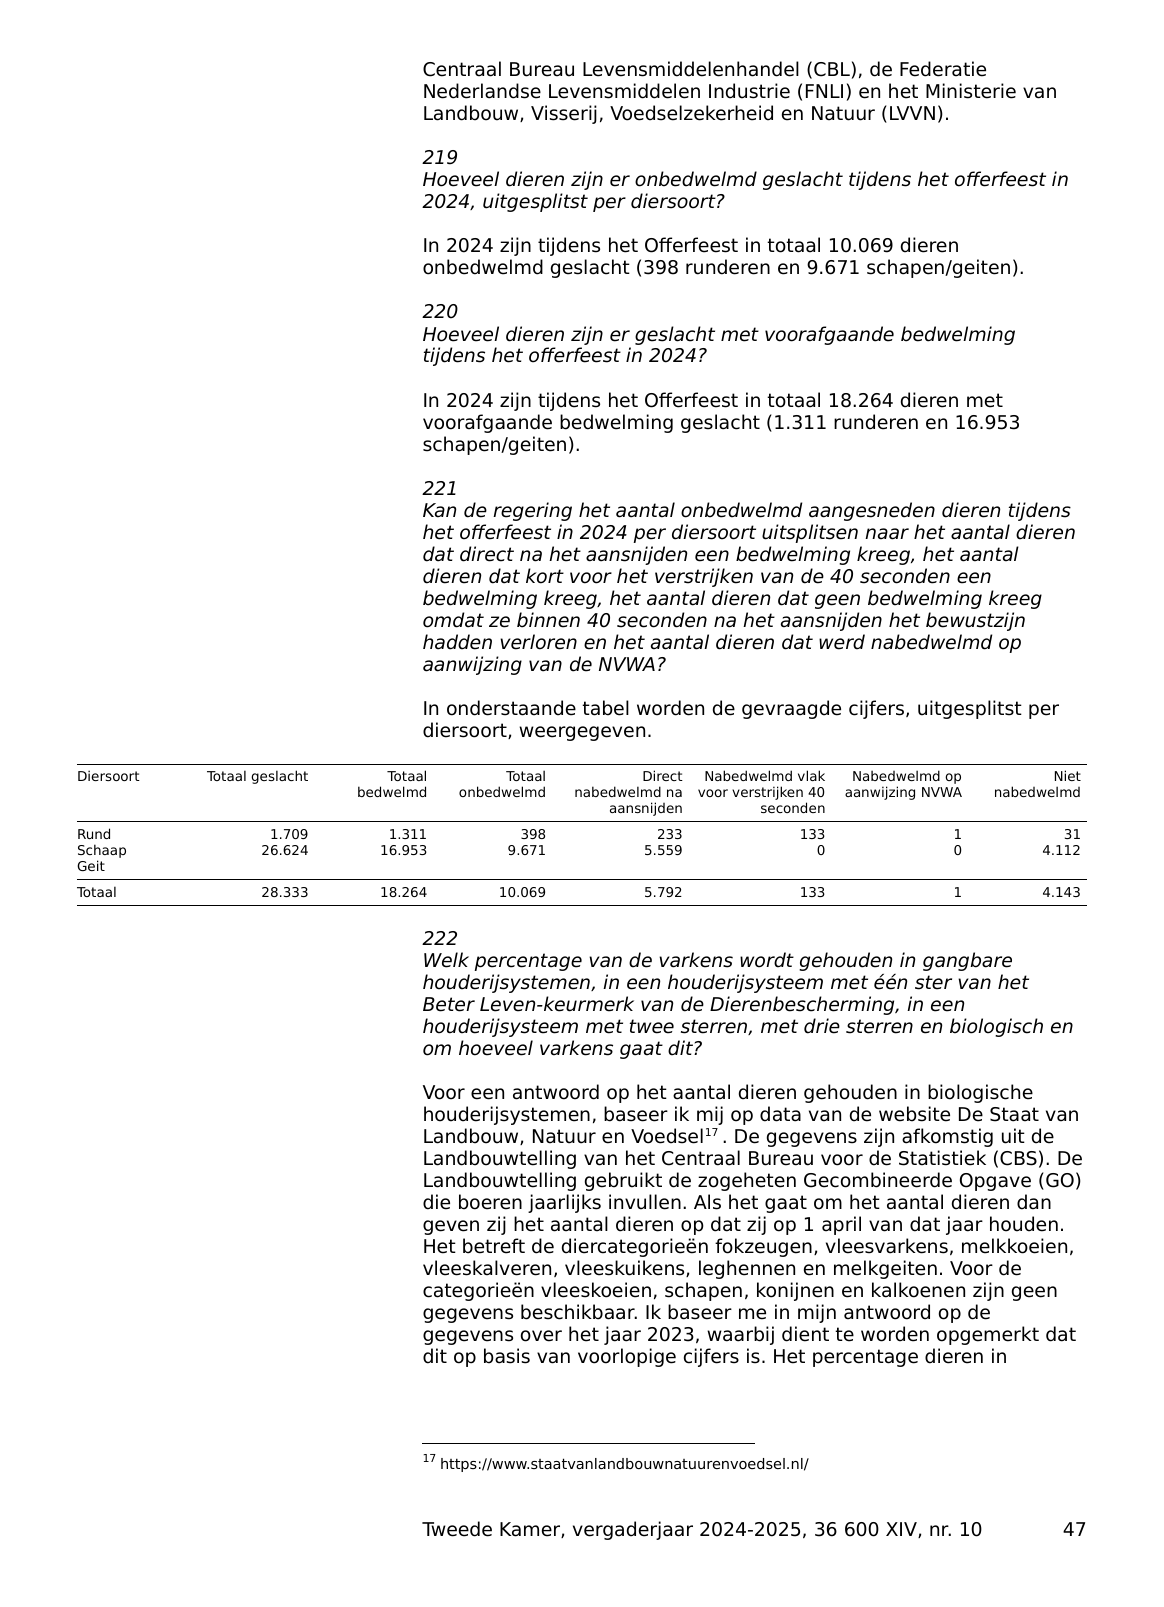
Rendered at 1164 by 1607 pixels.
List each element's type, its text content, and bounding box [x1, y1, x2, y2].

text https://www.staatvanlandbouwnatuurenvoedsel.nl/ [422, 1452, 1087, 1474]
table_cell 133 [689, 880, 831, 905]
text In 2024 zijn tijdens het Offerfeest in totaal 10.069 dieren onbedwelmd geslacht (398 runderen en 9.671 schapen/geiten). [422, 235, 1087, 279]
text Kan de regering het aantal onbedwelmd aangesneden dieren tijdens het offerfeest in 2024 per diersoort uitsplitsen naar het aantal dieren dat direct na het aansnijden een bedwelming kreeg, het aantal dieren dat kort voor het verstrijken van de 40 seconden een bedwelming kreeg, het aantal dieren dat geen bedwelming kreeg omdat ze binnen 40 seconden na het aansnijden het bewustzijn hadden verloren en het aantal dieren dat werd nabedwelmd op aanwijzing van de NVWA? [422, 500, 1087, 676]
table_cell 133 0 [689, 822, 831, 879]
table_cell 1 [831, 880, 968, 905]
table_cell 1 0 [831, 822, 968, 879]
text In onderstaande tabel worden de gevraagde cijfers, uitgesplitst per diersoort, weergegeven. [422, 698, 1087, 742]
text 219 [422, 147, 1087, 169]
table_cell 233 5.559 [552, 822, 688, 879]
table_cell 1.709 26.624 [196, 822, 314, 879]
text 220 [422, 301, 1087, 323]
table_cell 398 9.671 [433, 822, 552, 879]
text 222 [422, 928, 1087, 950]
table_cell 4.143 [968, 880, 1087, 905]
text Voor een antwoord op het aantal dieren gehouden in biologische houderijsystemen, baseer ik mij op data van de website De Staat van Landbouw, Natuur en Voedsel. De gegevens zijn afkomstig uit de Landbouwtelling van het Centraal Bureau voor de Statistiek (CBS). De Landbouwtelling gebruikt de zogeheten Gecombineerde Opgave (GO) die boeren jaarlijks invullen. Als het gaat om het aantal dieren dan geven zij het aantal dieren op dat zij op 1 april van dat jaar houden. Het betreft de diercategorieën fokzeugen, vleesvarkens, melkkoeien, vleeskalveren, vleeskuikens, leghennen en melkgeiten. Voor de categorieën vleeskoeien, schapen, konijnen en kalkoenen zijn geen gegevens beschikbaar. Ik baseer me in mijn antwoord op de gegevens over het jaar 2023, waarbij dient te worden opgemerkt dat dit op basis van voorlopige cijfers is. Het percentage dieren in [422, 1082, 1087, 1368]
table_cell 5.792 [552, 880, 688, 905]
table_header Totaal geslacht [196, 765, 314, 821]
text In 2024 zijn tijdens het Offerfeest in totaal 18.264 dieren met voorafgaande bedwelming geslacht (1.311 runderen en 16.953 schapen/geiten). [422, 389, 1087, 456]
text Welk percentage van de varkens wordt gehouden in gangbare houderijsystemen, in een houderijsysteem met één ster van het Beter Leven-keurmerk van de Dierenbescherming, in een houderijsysteem met twee sterren, met drie sterren en biologisch en om hoeveel varkens gaat dit? [422, 950, 1087, 1060]
table_cell Totaal [77, 880, 196, 905]
table_cell 18.264 [314, 880, 433, 905]
text Hoeveel dieren zijn er geslacht met voorafgaande bedwelming tijdens het offerfeest in 2024? [422, 323, 1087, 367]
table_cell Rund Schaap Geit [77, 822, 196, 879]
table_cell 10.069 [433, 880, 552, 905]
table_header Direct nabedwelmd na aansnijden [552, 765, 688, 821]
text 221 [422, 478, 1087, 500]
text Centraal Bureau Levensmiddelenhandel (CBL), de Federatie Nederlandse Levensmiddelen Industrie (FNLI) en het Ministerie van Landbouw, Visserij, Voedselzekerheid en Natuur (LVVN). [422, 59, 1087, 125]
table_cell 1.311 16.953 [314, 822, 433, 879]
table_header Totaal bedwelmd [314, 765, 433, 821]
table_header Diersoort [77, 765, 196, 821]
table_header Nabedwelmd vlak voor verstrijken 40 seconden [689, 765, 831, 821]
table_cell 31 4.112 [968, 822, 1087, 879]
table_cell 28.333 [196, 880, 314, 905]
table_header Nabedwelmd op aanwijzing NVWA [831, 765, 968, 821]
text Hoeveel dieren zijn er onbedwelmd geslacht tijdens het offerfeest in 2024, uitgesplitst per diersoort? [422, 169, 1087, 213]
table_header Niet nabedwelmd [968, 765, 1087, 821]
table_header Totaal onbedwelmd [433, 765, 552, 821]
